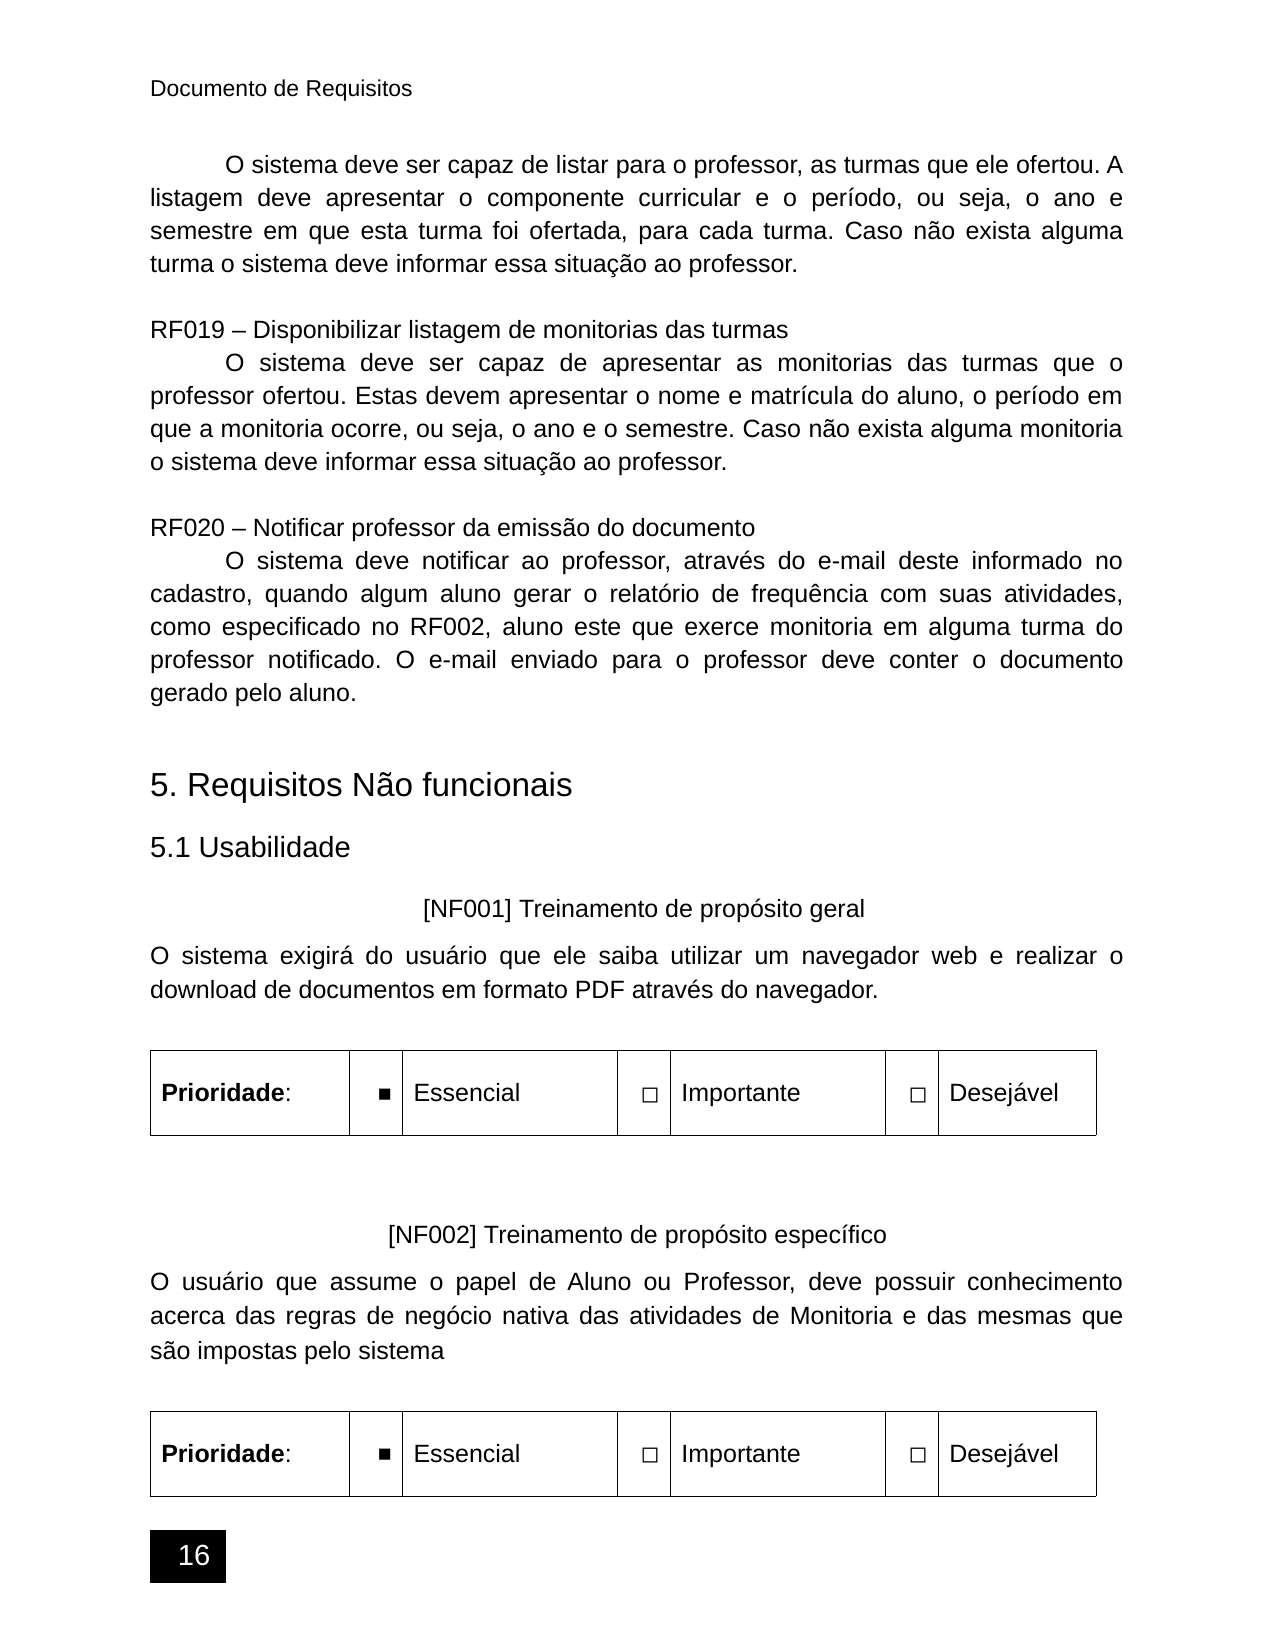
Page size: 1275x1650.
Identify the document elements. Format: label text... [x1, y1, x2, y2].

table_header ■ [350, 1051, 402, 1135]
text O usuário que assume o papel de Aluno ou Professor, deve possuir conhecimento acerca das regras de negócio nativa das atividades de Monitoria e das mesmas que são impostas pelo sistema [150, 1267, 1125, 1364]
text O sistema deve ser capaz de apresentar as monitorias das turmas que o professor ofertou. Estas devem apresentar o nome e matrícula do aluno, o período em que a monitoria ocorre, ou seja, o ano e o semestre. Caso não exista alguma monitoria o sistema deve informar essa situação ao professor. [150, 348, 1125, 476]
text [NF001] Treinamento de propósito geral [170, 894, 1125, 922]
table_header ■ [350, 1412, 402, 1496]
text O sistema deve ser capaz de listar para o professor, as turmas que ele ofertou. A listagem deve apresentar o componente curricular e o período, ou seja, o ano e semestre em que esta turma foi ofertada, para cada turma. Caso não exista alguma turma o sistema deve informar essa situação ao professor. [150, 150, 1125, 278]
table_header Prioridade: [151, 1412, 349, 1496]
subtitle 5. Requisitos Não funcionais [150, 765, 1125, 804]
text [NF002] Treinamento de propósito específico [150, 1220, 1125, 1248]
text RF019 – Disponibilizar listagem de monitorias das turmas [150, 315, 1125, 344]
table_header ◻ [886, 1051, 938, 1135]
table_header ◻ [886, 1412, 938, 1496]
text RF020 – Notificar professor da emissão do documento [150, 513, 1125, 542]
table_header Essencial [403, 1412, 617, 1496]
table_header ◻ [618, 1051, 670, 1135]
subtitle 5.1 Usabilidade [150, 830, 1125, 864]
table_header Desejável [939, 1412, 1096, 1496]
text O sistema exigirá do usuário que ele saiba utilizar um navegador web e realizar o download de documentos em formato PDF através do navegador. [150, 941, 1125, 1004]
table_header Importante [671, 1051, 885, 1135]
table_header Desejável [939, 1051, 1096, 1135]
table_header Essencial [403, 1051, 617, 1135]
text O sistema deve notificar ao professor, através do e-mail deste informado no cadastro, quando algum aluno gerar o relatório de frequência com suas atividades, como especificado no RF002, aluno este que exerce monitoria em alguma turma do professor notificado. O e-mail enviado para o professor deve conter o documento gerado pelo aluno. [150, 546, 1125, 707]
table_header Prioridade: [151, 1051, 349, 1135]
table_header Importante [671, 1412, 885, 1496]
table_header ◻ [618, 1412, 670, 1496]
